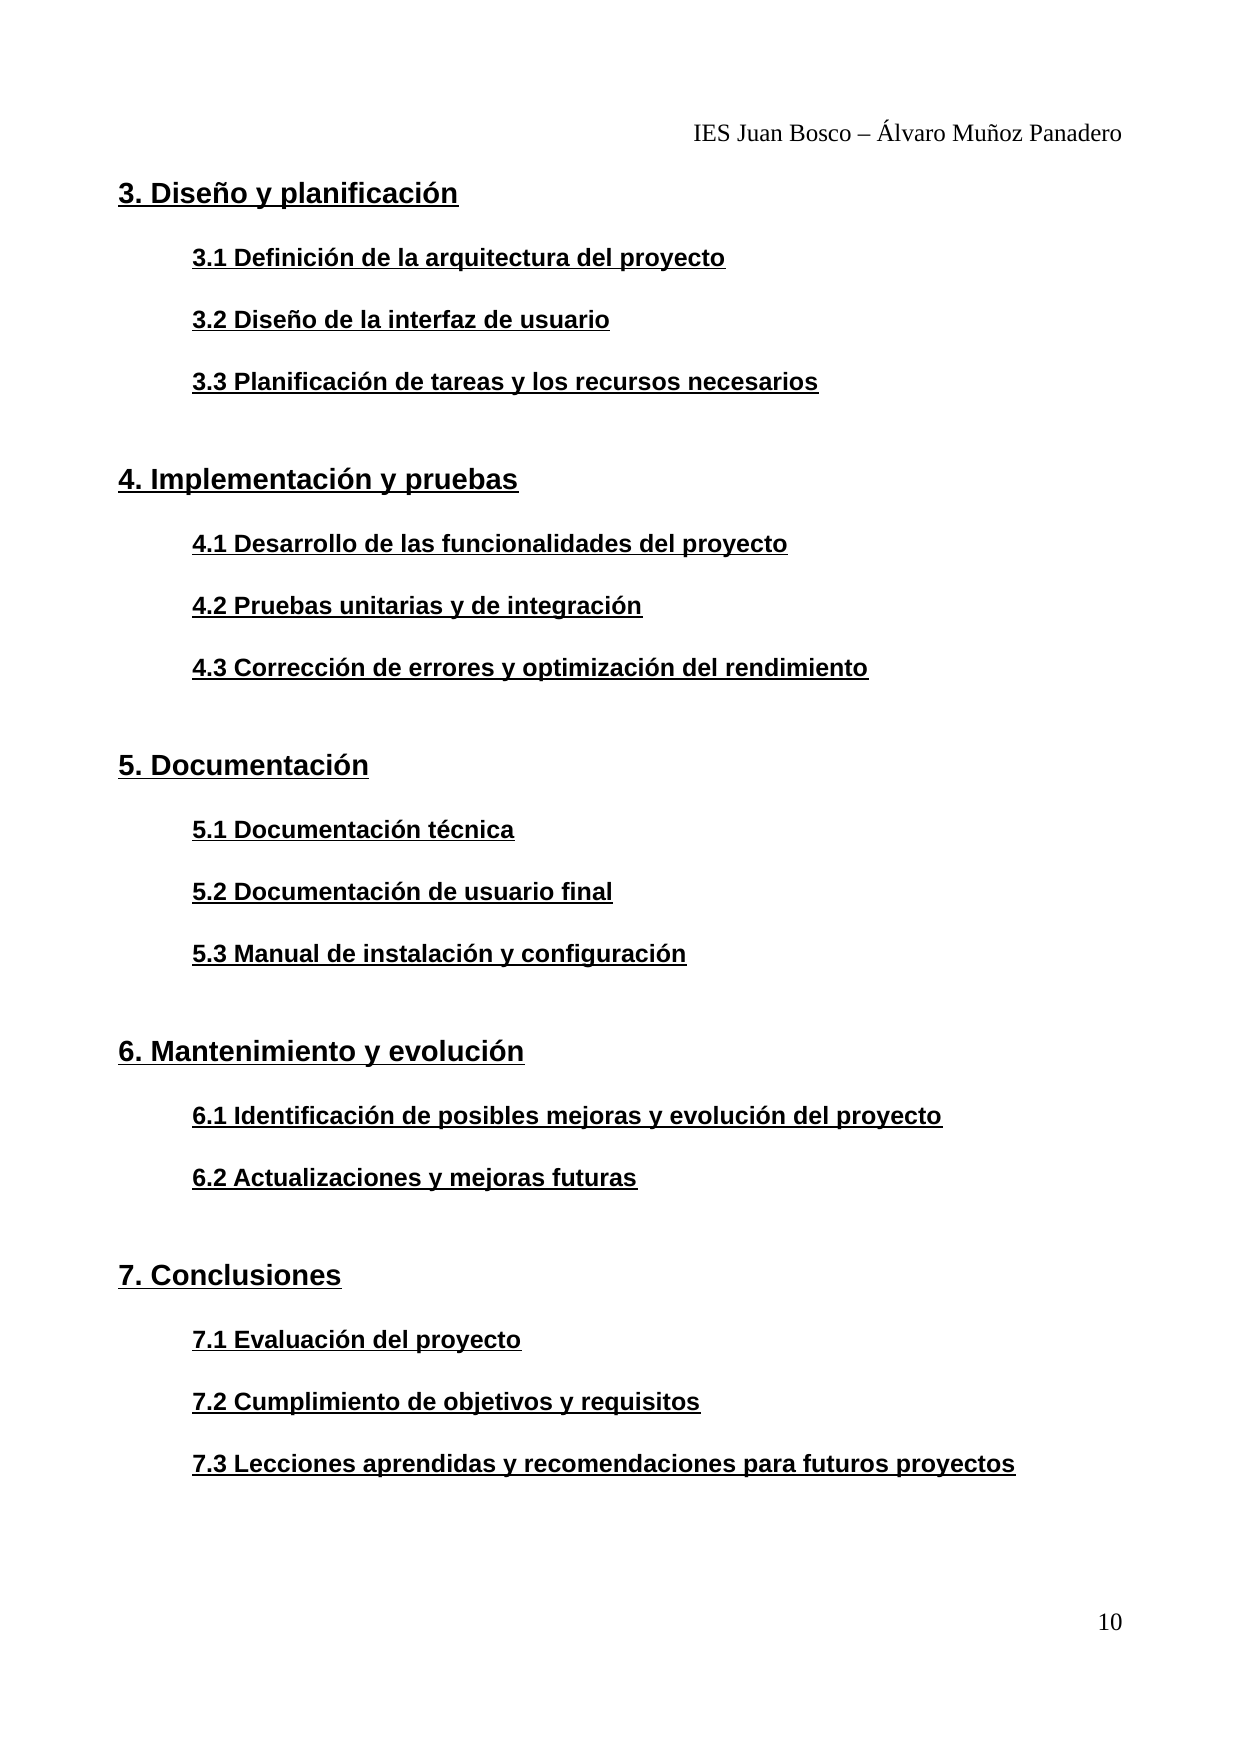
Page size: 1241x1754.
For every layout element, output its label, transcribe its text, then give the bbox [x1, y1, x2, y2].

subtitle 4.3 Corrección de errores y optimización del rendimiento [118, 653, 1122, 682]
subtitle 5.3 Manual de instalación y configuración [118, 939, 1122, 968]
subtitle 4. Implementación y pruebas [118, 462, 1122, 496]
subtitle 7.2 Cumplimiento de objetivos y requisitos [118, 1387, 1122, 1416]
subtitle 5.2 Documentación de usuario final [118, 877, 1122, 906]
subtitle 6.1 Identificación de posibles mejoras y evolución del proyecto [118, 1101, 1122, 1130]
subtitle 3. Diseño y planificación [118, 176, 1122, 210]
subtitle 3.1 Definición de la arquitectura del proyecto [118, 243, 1122, 272]
subtitle 3.2 Diseño de la interfaz de usuario [118, 305, 1122, 334]
subtitle 7.3 Lecciones aprendidas y recomendaciones para futuros proyectos [118, 1449, 1122, 1478]
subtitle 4.2 Pruebas unitarias y de integración [118, 591, 1122, 620]
subtitle 6. Mantenimiento y evolución [118, 1034, 1122, 1068]
subtitle 7. Conclusiones [118, 1258, 1122, 1292]
subtitle 3.3 Planificación de tareas y los recursos necesarios [118, 367, 1122, 396]
subtitle 6.2 Actualizaciones y mejoras futuras [118, 1163, 1122, 1192]
subtitle 5. Documentación [118, 748, 1122, 782]
subtitle 4.1 Desarrollo de las funcionalidades del proyecto [118, 529, 1122, 558]
subtitle 7.1 Evaluación del proyecto [118, 1325, 1122, 1354]
subtitle 5.1 Documentación técnica [118, 815, 1122, 844]
